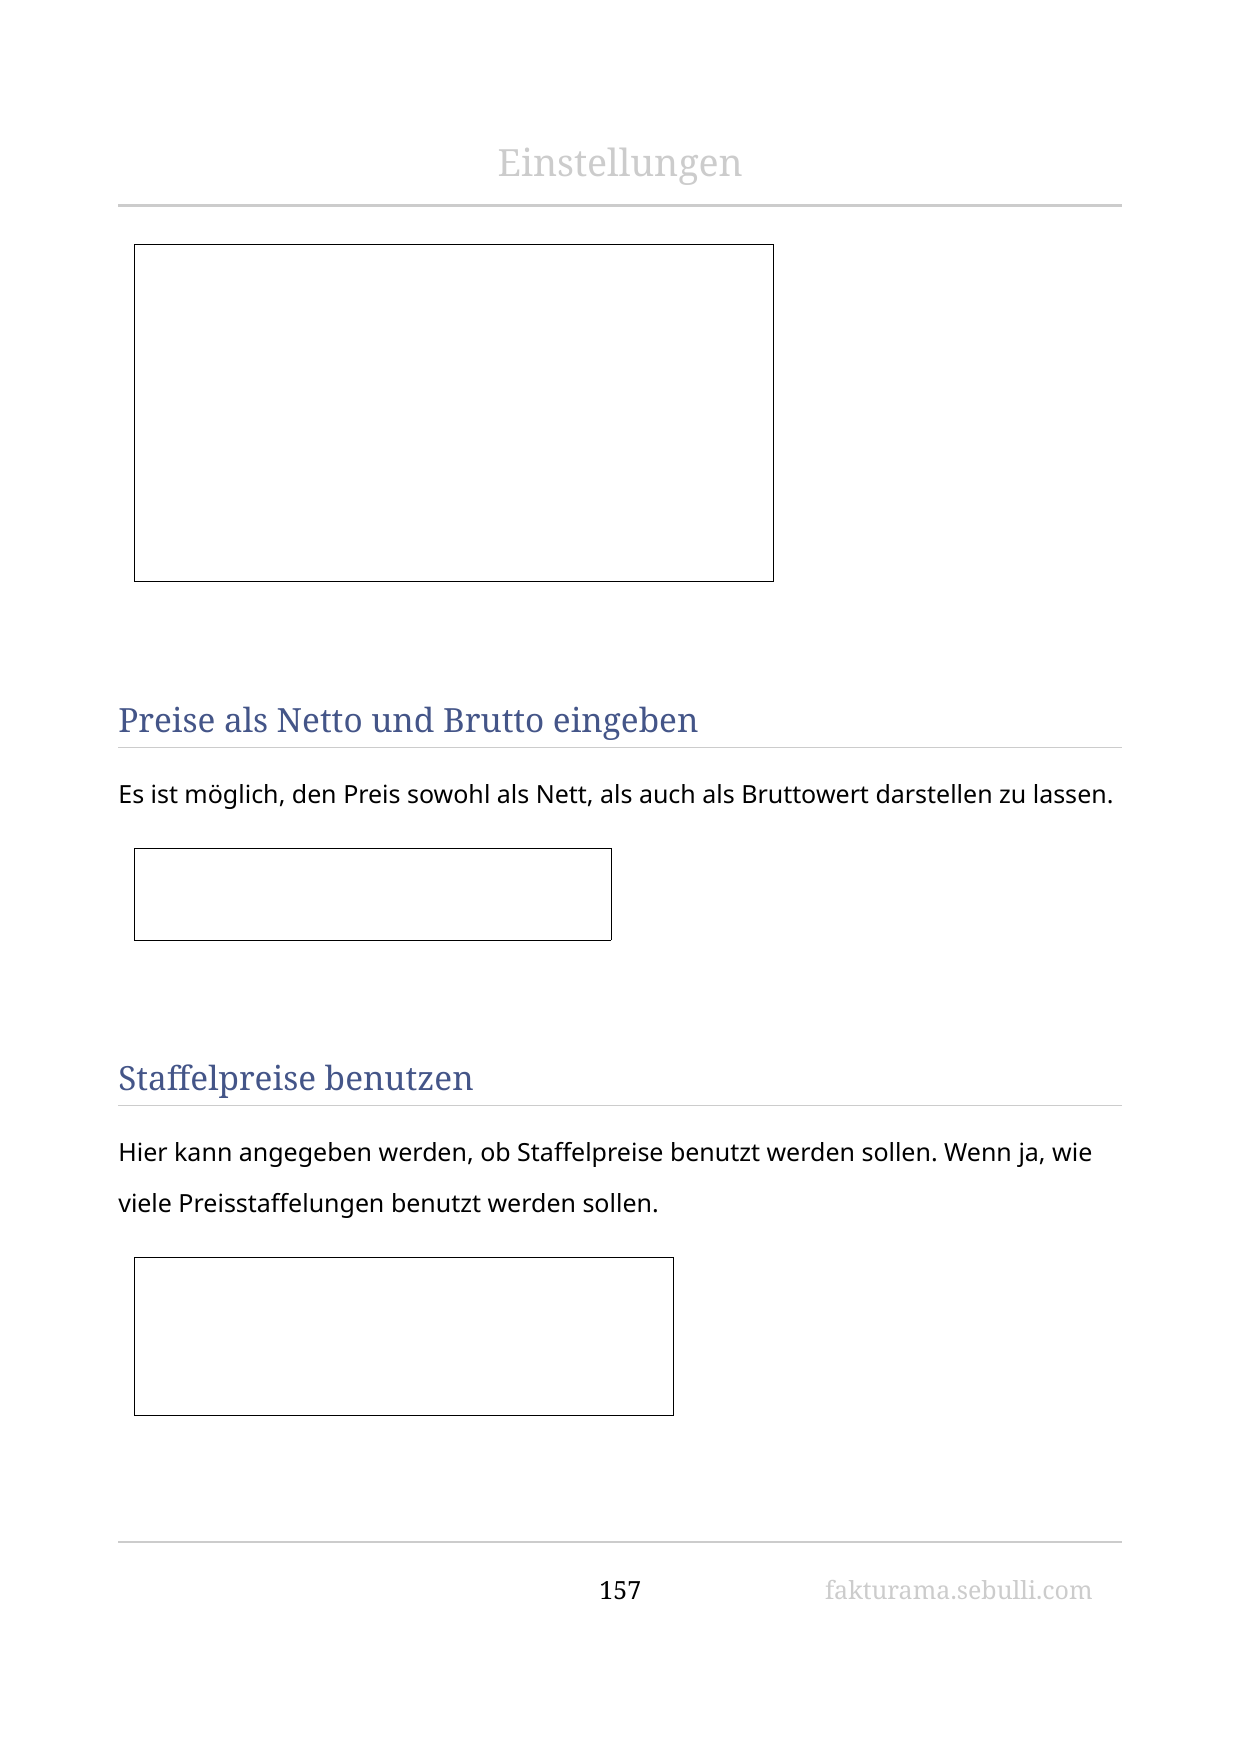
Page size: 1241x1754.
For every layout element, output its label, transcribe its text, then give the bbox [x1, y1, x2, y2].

text Hier kann angegeben werden, ob Staffelpreise benutzt werden sollen. Wenn ja, wie viele Preisstaffelungen benutzt werden sollen. [118, 1135, 1122, 1220]
text Es ist möglich, den Preis sowohl als Nett, als auch als Bruttowert darstellen zu lassen. [118, 777, 1122, 811]
subtitle Preise als Netto und Brutto eingeben [118, 697, 1122, 747]
subtitle Staffelpreise benutzen [118, 1055, 1122, 1105]
